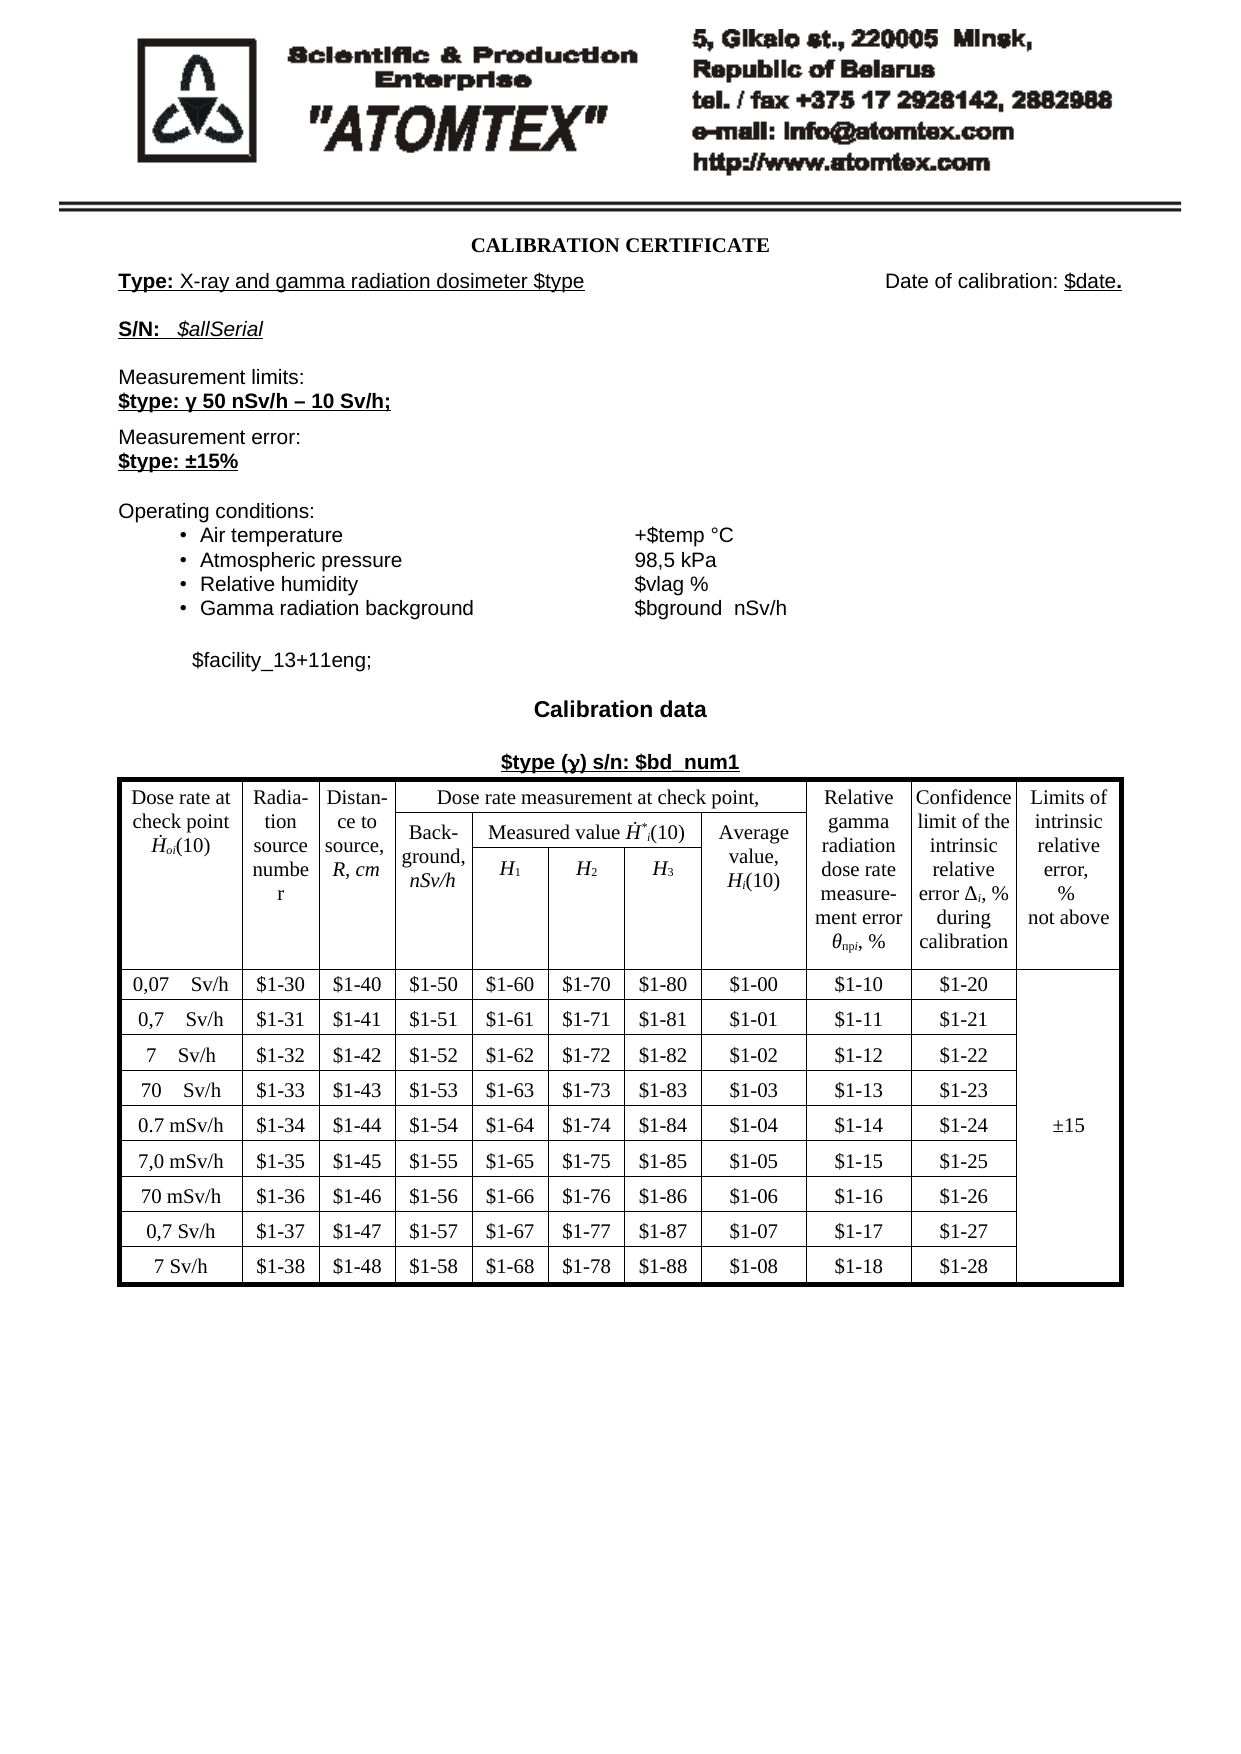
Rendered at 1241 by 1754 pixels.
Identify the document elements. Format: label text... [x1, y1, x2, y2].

table_cell Confidence limit of the intrinsic relative error Δi, % during calibration [912, 782, 1016, 969]
text Measurement error: [118, 425, 1122, 449]
table_cell $1-46 [320, 1177, 395, 1211]
table_cell $1-42 [320, 1035, 395, 1070]
table_cell $1-86 [625, 1177, 701, 1211]
table_cell Dose rate at check point Ḣoi(10) [122, 782, 242, 969]
table_cell $1-74 [549, 1106, 624, 1140]
table_cell $1-17 [807, 1212, 911, 1246]
table_cell $1-34 [243, 1106, 319, 1140]
table_cell Relative gamma radiation dose rate measure-ment error θпрi, % [807, 782, 911, 969]
table_cell $1-64 [473, 1106, 548, 1140]
table_cell 70 Sv/h [122, 1071, 242, 1105]
table_cell $1-37 [243, 1212, 319, 1246]
table_cell $1-70 [549, 970, 624, 999]
table_cell $1-76 [549, 1177, 624, 1211]
table_cell $1-06 [702, 1177, 806, 1211]
table_cell $1-73 [549, 1071, 624, 1105]
list Relative humidity $vlag % [179, 571, 1122, 596]
table_cell $1-14 [807, 1106, 911, 1140]
table_cell $1-38 [243, 1247, 319, 1282]
table_cell $1-82 [625, 1035, 701, 1070]
table_cell H2 [549, 848, 624, 969]
table_cell $1-16 [807, 1177, 911, 1211]
table_cell $1-02 [702, 1035, 806, 1070]
table_cell $1-40 [320, 970, 395, 999]
table_cell $1-72 [549, 1035, 624, 1070]
list Atmospheric pressure 98,5 kPa [179, 547, 1122, 571]
table_cell $1-83 [625, 1071, 701, 1105]
table_cell 7,0 mSv/h [122, 1141, 242, 1176]
table_cell $1-68 [473, 1247, 548, 1282]
table_cell Back-ground, nSv/h [396, 813, 472, 969]
table_cell $1-01 [702, 1000, 806, 1034]
table_cell $1-75 [549, 1141, 624, 1176]
table_cell $1-27 [912, 1212, 1016, 1246]
table_cell $1-54 [396, 1106, 472, 1140]
table_cell $1-84 [625, 1106, 701, 1140]
table_cell Distan-ce to source, R, сm [320, 782, 395, 969]
table_cell $1-53 [396, 1071, 472, 1105]
table_cell $1-71 [549, 1000, 624, 1034]
table_cell ±15 [1017, 970, 1119, 1282]
table_cell $1-77 [549, 1212, 624, 1246]
table_cell Radia-tion source number [243, 782, 319, 969]
table_cell $1-87 [625, 1212, 701, 1246]
table_cell 70 mSv/h [122, 1177, 242, 1211]
table_cell H1 [473, 848, 548, 969]
table_cell $1-23 [912, 1071, 1016, 1105]
text Operating conditions: [118, 499, 1122, 523]
text CALIBRATION CERTIFICATE [118, 233, 1122, 257]
table_cell $1-25 [912, 1141, 1016, 1176]
list Gamma radiation background $bground nSv/h [179, 596, 1122, 619]
table_cell H3 [625, 848, 701, 969]
table_cell Measured value Ḣ*i(10) [473, 813, 701, 847]
table_cell $1-35 [243, 1141, 319, 1176]
table_cell $1-80 [625, 970, 701, 999]
table_cell $1-24 [912, 1106, 1016, 1140]
table_cell $1-88 [625, 1247, 701, 1282]
table_cell $1-85 [625, 1141, 701, 1176]
table_cell $1-13 [807, 1071, 911, 1105]
table_cell $1-18 [807, 1247, 911, 1282]
text S/N: $allSerial [118, 317, 1122, 341]
table_cell $1-56 [396, 1177, 472, 1211]
table_cell $1-21 [912, 1000, 1016, 1034]
table_cell $1-58 [396, 1247, 472, 1282]
table_header $type () s/n: $bd_num1 [119, 747, 1121, 777]
table_cell $1-08 [702, 1247, 806, 1282]
table_cell $1-43 [320, 1071, 395, 1105]
table_cell $1-61 [473, 1000, 548, 1034]
table_cell 0.7 mSv/h [122, 1106, 242, 1140]
table_cell Dose rate measurement at check point, [396, 782, 806, 812]
text $facility_13+11eng; [118, 648, 1122, 672]
picture [59, 29, 1182, 233]
table_cell $1-63 [473, 1071, 548, 1105]
table_cell Limits of intrinsic relative error, % not above [1017, 782, 1119, 969]
table_cell $1-48 [320, 1247, 395, 1282]
table_cell $1-81 [625, 1000, 701, 1034]
table_cell $1-55 [396, 1141, 472, 1176]
table_cell $1-44 [320, 1106, 395, 1140]
table_cell $1-30 [243, 970, 319, 999]
table_cell $1-78 [549, 1247, 624, 1282]
table_cell $1-33 [243, 1071, 319, 1105]
table_cell 0,7 Sv/h [122, 1000, 242, 1034]
table_cell $1-51 [396, 1000, 472, 1034]
text $type: ±15% [118, 449, 1122, 473]
table_cell $1-12 [807, 1035, 911, 1070]
table_cell $1-47 [320, 1212, 395, 1246]
table_cell $1-45 [320, 1141, 395, 1176]
table_cell $1-50 [396, 970, 472, 999]
table_cell $1-15 [807, 1141, 911, 1176]
table_cell $1-62 [473, 1035, 548, 1070]
table_cell Average value, Hi(10) [702, 813, 806, 969]
table_cell $1-57 [396, 1212, 472, 1246]
table_cell $1-67 [473, 1212, 548, 1246]
table_cell $1-07 [702, 1212, 806, 1246]
table_cell $1-52 [396, 1035, 472, 1070]
table_cell $1-05 [702, 1141, 806, 1176]
table_cell $1-20 [912, 970, 1016, 999]
table_cell $1-32 [243, 1035, 319, 1070]
text $type: γ 50 nSv/h – 10 Sv/h; [118, 389, 1122, 413]
table_cell $1-65 [473, 1141, 548, 1176]
table_cell 0,07 Sv/h [122, 970, 242, 999]
table_cell $1-41 [320, 1000, 395, 1034]
table_cell $1-31 [243, 1000, 319, 1034]
table_cell 0,7 Sv/h [122, 1212, 242, 1246]
table_cell $1-22 [912, 1035, 1016, 1070]
table_cell $1-36 [243, 1177, 319, 1211]
text Calibration data [118, 696, 1122, 723]
list Air temperature +$temp °C [179, 523, 1122, 547]
table_cell $1-00 [702, 970, 806, 999]
table_cell $1-60 [473, 970, 548, 999]
table_cell $1-66 [473, 1177, 548, 1211]
table_cell 7 Sv/h [122, 1247, 242, 1282]
text Measurement limits: [118, 365, 1122, 389]
table_cell $1-26 [912, 1177, 1016, 1211]
table_cell $1-11 [807, 1000, 911, 1034]
table_cell $1-04 [702, 1106, 806, 1140]
table_cell $1-10 [807, 970, 911, 999]
table_cell $1-28 [912, 1247, 1016, 1282]
text Type: X-ray and gamma radiation dosimeter $type Date of calibration: $date. [118, 269, 1122, 293]
table_cell $1-03 [702, 1071, 806, 1105]
table_cell 7 Sv/h [122, 1035, 242, 1070]
